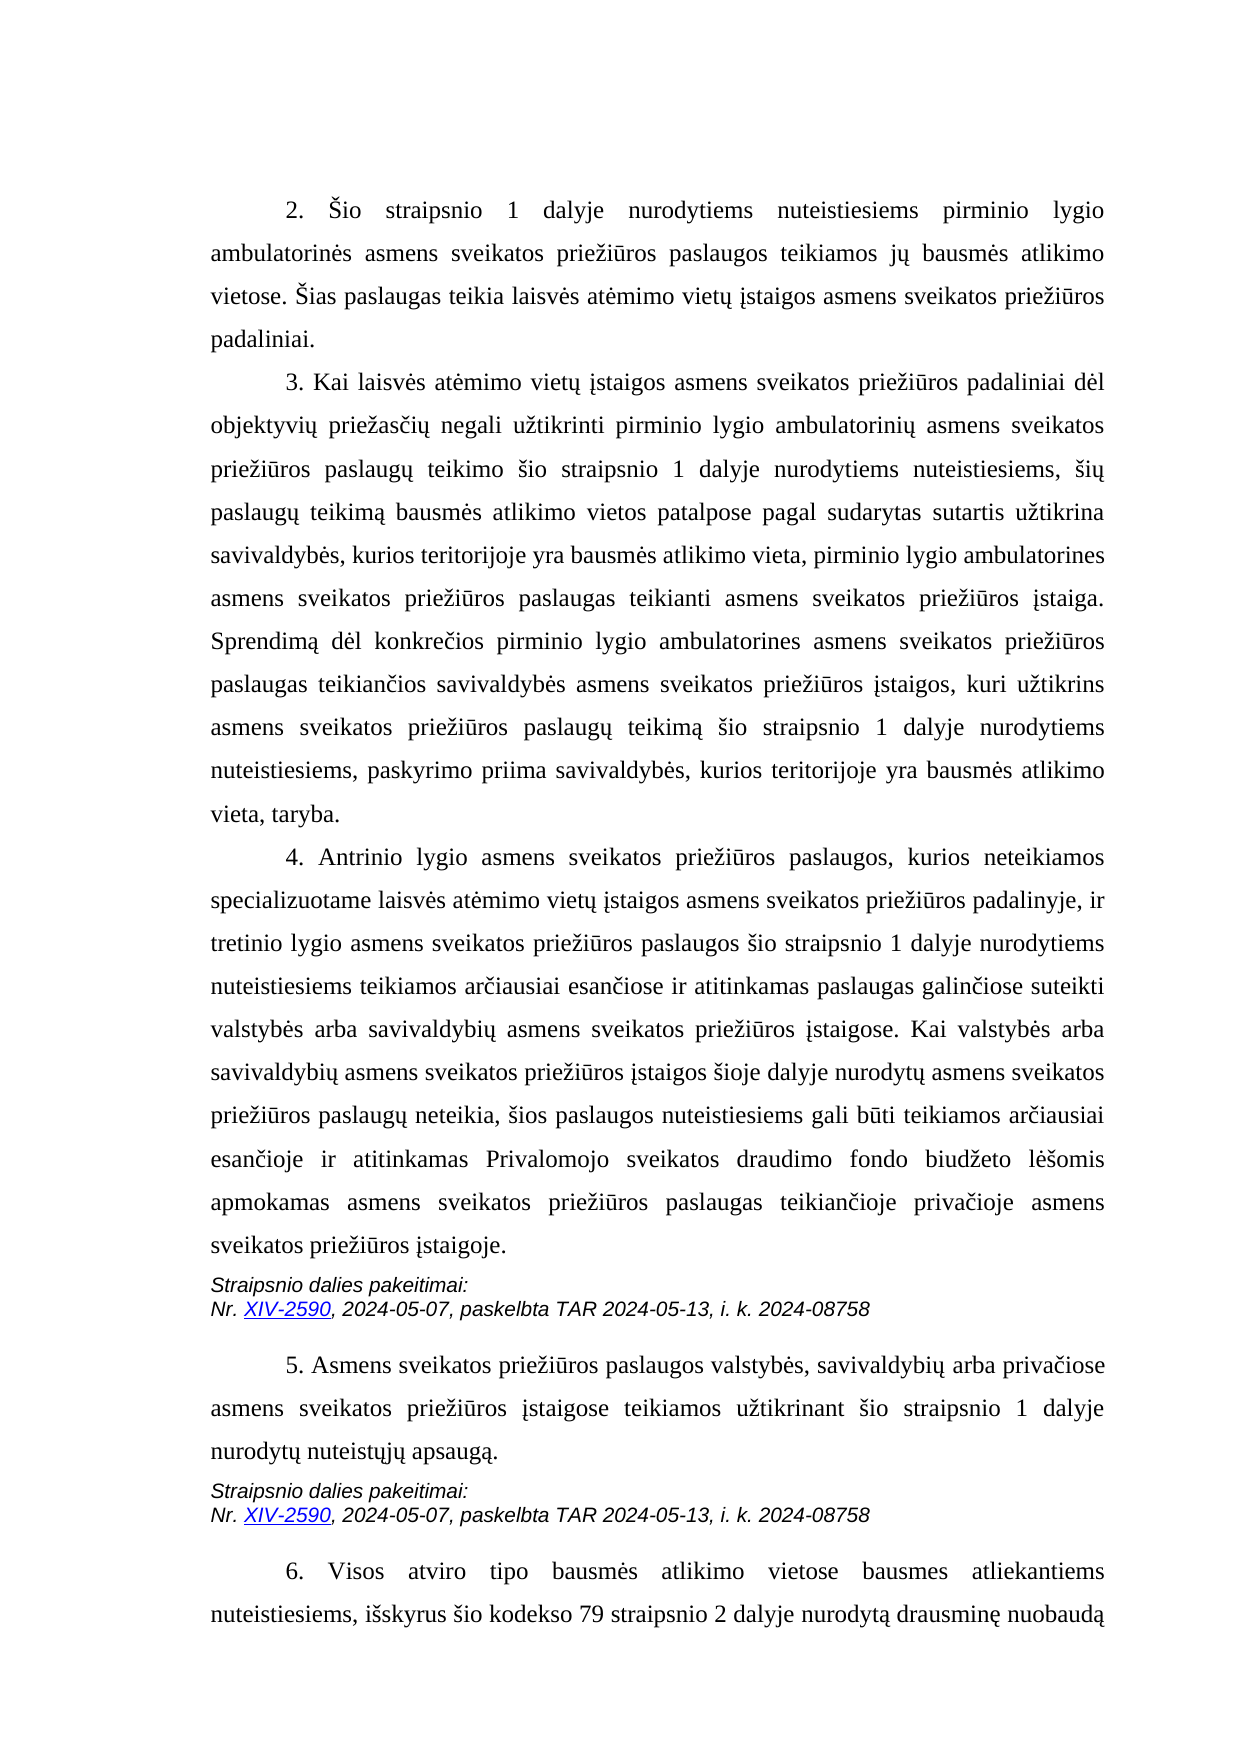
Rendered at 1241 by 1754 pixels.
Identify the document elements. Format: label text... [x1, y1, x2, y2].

text Nr. XIV-2590, 2024-05-07, paskelbta TAR 2024-05-13, i. k. 2024-08758 [210, 1503, 1105, 1527]
text 4. Antrinio lygio asmens sveikatos priežiūros paslaugos, kurios neteikiamos specializuotame laisvės atėmimo vietų įstaigos asmens sveikatos priežiūros padalinyje, ir tretinio lygio asmens sveikatos priežiūros paslaugos šio straipsnio 1 dalyje nurodytiems nuteistiesiems teikiamos arčiausiai esančiose ir atitinkamas paslaugas galinčiose suteikti valstybės arba savivaldybių asmens sveikatos priežiūros įstaigose. Kai valstybės arba savivaldybių asmens sveikatos priežiūros įstaigos šioje dalyje nurodytų asmens sveikatos priežiūros paslaugų neteikia, šios paslaugos nuteistiesiems gali būti teikiamos arčiausiai esančioje ir atitinkamas Privalomojo sveikatos draudimo fondo biudžeto lėšomis apmokamas asmens sveikatos priežiūros paslaugas teikiančioje privačioje asmens sveikatos priežiūros įstaigoje. [210, 842, 1105, 1259]
text 5. Asmens sveikatos priežiūros paslaugos valstybės, savivaldybių arba privačiose asmens sveikatos priežiūros įstaigose teikiamos užtikrinant šio straipsnio 1 dalyje nurodytų nuteistųjų apsaugą. [210, 1350, 1105, 1465]
text Nr. XIV-2590, 2024-05-07, paskelbta TAR 2024-05-13, i. k. 2024-08758 [210, 1297, 1105, 1321]
text 6. Visos atviro tipo bausmės atlikimo vietose bausmes atliekantiems nuteistiesiems, išskyrus šio kodekso 79 straipsnio 2 dalyje nurodytą drausminę nuobaudą [210, 1556, 1105, 1628]
text 3. Kai laisvės atėmimo vietų įstaigos asmens sveikatos priežiūros padaliniai dėl objektyvių priežasčių negali užtikrinti pirminio lygio ambulatorinių asmens sveikatos priežiūros paslaugų teikimo šio straipsnio 1 dalyje nurodytiems nuteistiesiems, šių paslaugų teikimą bausmės atlikimo vietos patalpose pagal sudarytas sutartis užtikrina savivaldybės, kurios teritorijoje yra bausmės atlikimo vieta, pirminio lygio ambulatorines asmens sveikatos priežiūros paslaugas teikianti asmens sveikatos priežiūros įstaiga. Sprendimą dėl konkrečios pirminio lygio ambulatorines asmens sveikatos priežiūros paslaugas teikiančios savivaldybės asmens sveikatos priežiūros įstaigos, kuri užtikrins asmens sveikatos priežiūros paslaugų teikimą šio straipsnio 1 dalyje nurodytiems nuteistiesiems, paskyrimo priima savivaldybės, kurios teritorijoje yra bausmės atlikimo vieta, taryba. [210, 367, 1105, 827]
text 2. Šio straipsnio 1 dalyje nurodytiems nuteistiesiems pirminio lygio ambulatorinės asmens sveikatos priežiūros paslaugos teikiamos jų bausmės atlikimo vietose. Šias paslaugas teikia laisvės atėmimo vietų įstaigos asmens sveikatos priežiūros padaliniai. [210, 195, 1105, 353]
text Straipsnio dalies pakeitimai: [210, 1479, 1105, 1503]
text Straipsnio dalies pakeitimai: [210, 1273, 1105, 1297]
